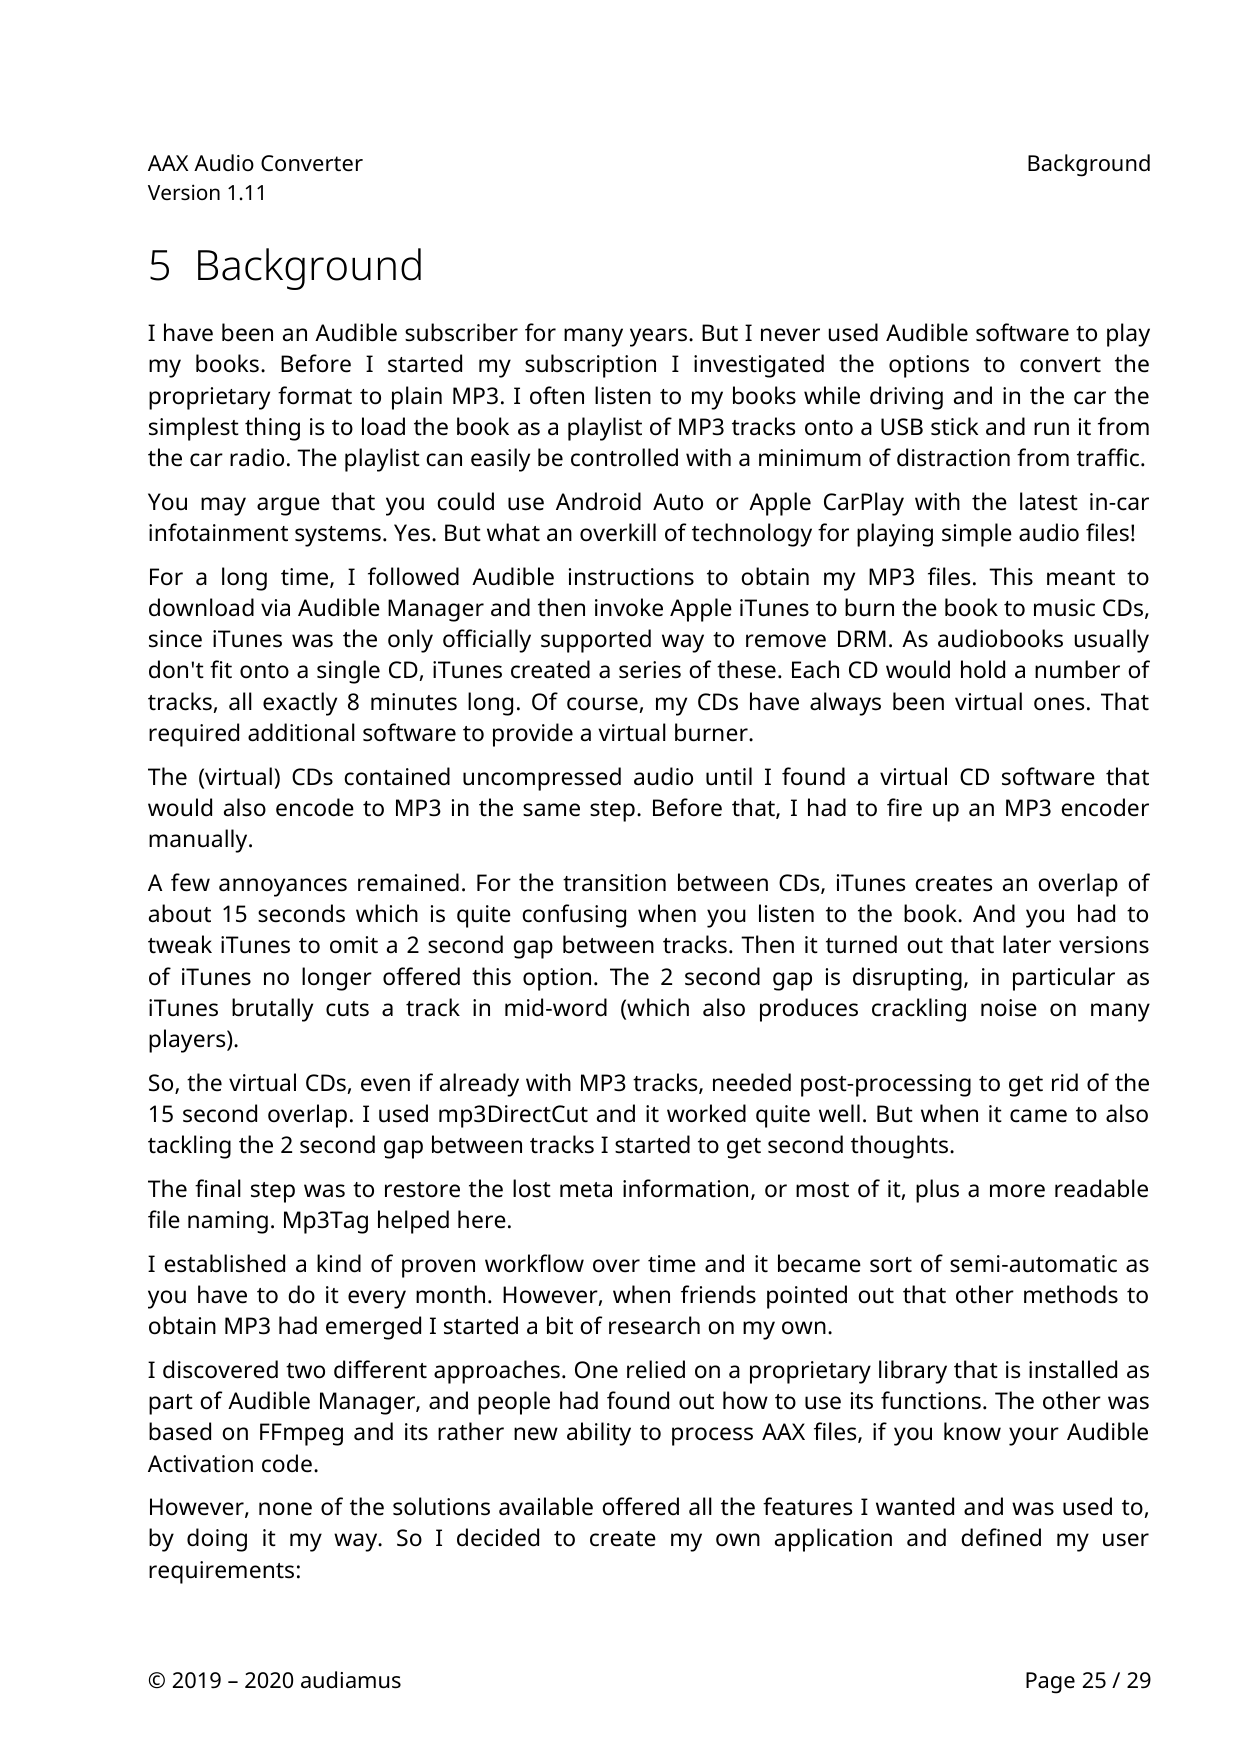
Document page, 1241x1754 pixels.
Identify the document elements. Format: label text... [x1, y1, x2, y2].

text I established a kind of proven workflow over time and it became sort of semi-automatic as you have to do it every month. However, when friends pointed out that other methods to obtain MP3 had emerged I started a bit of research on my own. [148, 1248, 1152, 1341]
text I discovered two different approaches. One relied on a proprietary library that is installed as part of Audible Manager, and people had found out how to use its functions. The other was based on FFmpeg and its rather new ability to process AAX files, if you know your Audible Activation code. [148, 1354, 1152, 1479]
text The (virtual) CDs contained uncompressed audio until I found a virtual CD software that would also encode to MP3 in the same step. Before that, I had to fire up an MP3 encoder manually. [148, 761, 1152, 854]
text You may argue that you could use Android Auto or Apple CarPlay with the latest in-car infotainment systems. Yes. But what an overkill of technology for playing simple audio files! [148, 486, 1152, 548]
text For a long time, I followed Audible instructions to obtain my MP3 files. This meant to download via Audible Manager and then invoke Apple iTunes to burn the book to music CDs, since iTunes was the only officially supported way to remove DRM. As audiobooks usually don't fit onto a single CD, iTunes created a series of these. Each CD would hold a number of tracks, all exactly 8 minutes long. Of course, my CDs have always been virtual ones. That required additional software to provide a virtual burner. [148, 561, 1152, 748]
text I have been an Audible subscriber for many years. But I never used Audible software to play my books. Before I started my subscription I investigated the options to convert the proprietary format to plain MP3. I often listen to my books while driving and in the car the simplest thing is to load the book as a playlist of MP3 tracks onto a USB stick and run it from the car radio. The playlist can easily be controlled with a minimum of distraction from traffic. [148, 317, 1152, 473]
subtitle Background [148, 235, 1152, 292]
text However, none of the solutions available offered all the features I wanted and was used to, by doing it my way. So I decided to create my own application and defined my user requirements: [148, 1491, 1152, 1585]
text A few annoyances remained. For the transition between CDs, iTunes creates an overlap of about 15 seconds which is quite confusing when you listen to the book. And you had to tweak iTunes to omit a 2 second gap between tracks. Then it turned out that later versions of iTunes no longer offered this option. The 2 second gap is disrupting, in particular as iTunes brutally cuts a track in mid-word (which also produces crackling noise on many players). [148, 867, 1152, 1054]
text So, the virtual CDs, even if already with MP3 tracks, needed post-processing to get rid of the 15 second overlap. I used mp3DirectCut and it worked quite well. But when it came to also tackling the 2 second gap between tracks I started to get second thoughts. [148, 1067, 1152, 1160]
text The final step was to restore the lost meta information, or most of it, plus a more readable file naming. Mp3Tag helped here. [148, 1173, 1152, 1235]
